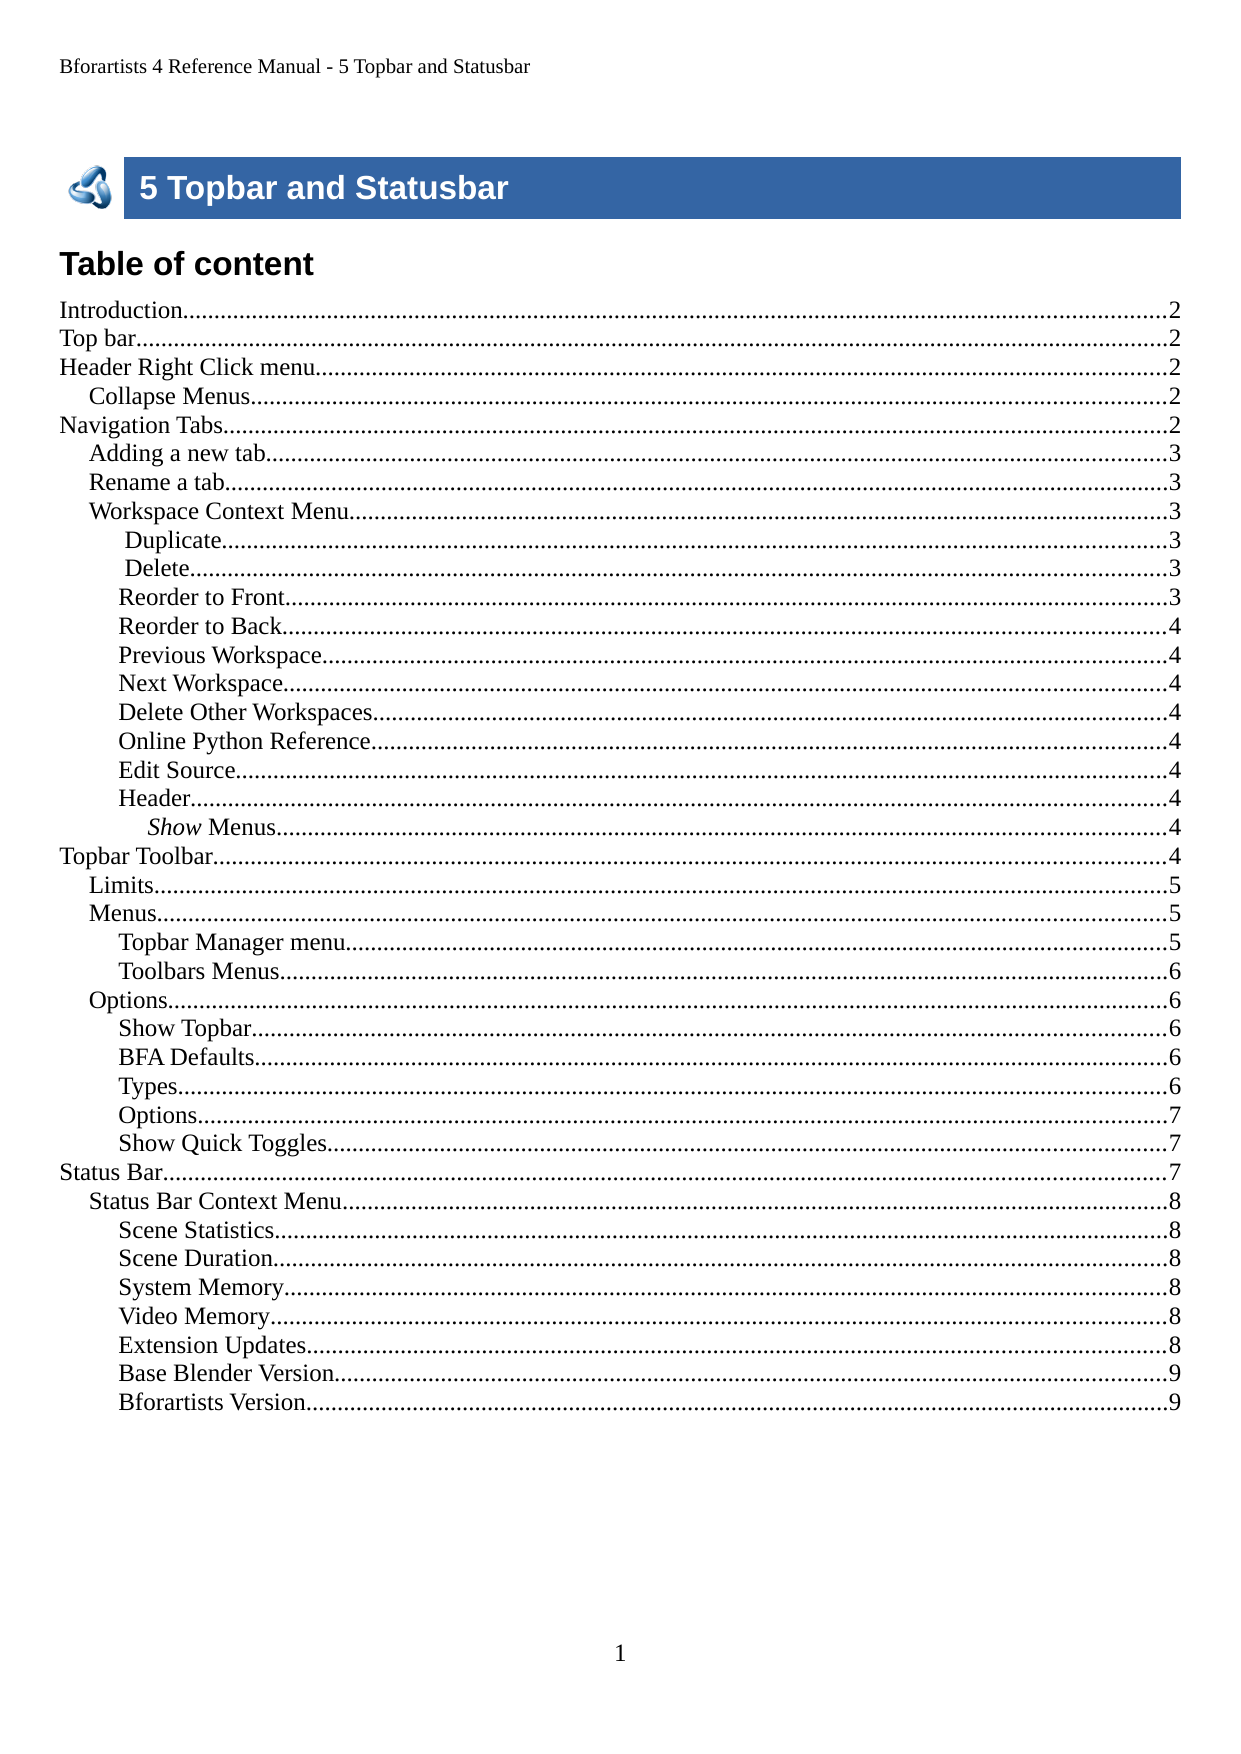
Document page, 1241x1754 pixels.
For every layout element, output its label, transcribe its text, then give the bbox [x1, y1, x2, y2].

text Scene Statistics 8 [118, 1215, 1181, 1243]
table_header [59, 157, 124, 219]
text System Memory 8 [118, 1272, 1181, 1301]
text Extension Updates 8 [118, 1330, 1181, 1358]
text Status Bar Context Menu 8 [88, 1186, 1181, 1215]
text Online Python Reference 4 [118, 726, 1181, 755]
text Options 7 [118, 1100, 1181, 1128]
text Status Bar 7 [59, 1157, 1181, 1186]
text Reorder to Front 3 [118, 582, 1181, 611]
table_header 5 Topbar and Statusbar [124, 157, 1181, 219]
text Limits 5 [88, 870, 1181, 898]
picture [65, 162, 114, 212]
text Menus 5 [88, 898, 1181, 927]
text Duplicate 3 [118, 525, 1181, 553]
text Types 6 [118, 1071, 1181, 1100]
text Show Menus 4 [147, 812, 1181, 841]
text Topbar Toolbar 4 [59, 841, 1181, 870]
text Topbar Manager menu 5 [118, 927, 1181, 956]
text Introduction 2 [59, 295, 1181, 323]
text Header Right Click menu 2 [59, 352, 1181, 381]
text Options 6 [88, 985, 1181, 1013]
text Collapse Menus 2 [88, 381, 1181, 410]
text Delete Other Workspaces 4 [118, 697, 1181, 726]
text Next Workspace 4 [118, 668, 1181, 697]
text Edit Source 4 [118, 755, 1181, 783]
text Show Quick Toggles 7 [118, 1128, 1181, 1157]
text Reorder to Back 4 [118, 611, 1181, 640]
text Base Blender Version 9 [118, 1358, 1181, 1387]
text Scene Duration 8 [118, 1243, 1181, 1272]
text Navigation Tabs 2 [59, 410, 1181, 438]
text Toolbars Menus 6 [118, 956, 1181, 985]
text Video Memory 8 [118, 1301, 1181, 1330]
text Delete 3 [118, 553, 1181, 582]
text Rename a tab 3 [88, 467, 1181, 496]
text Workspace Context Menu 3 [88, 496, 1181, 525]
text Bforartists Version 9 [118, 1387, 1181, 1416]
text Show Topbar 6 [118, 1013, 1181, 1042]
text BFA Defaults 6 [118, 1042, 1181, 1071]
text Adding a new tab 3 [88, 438, 1181, 467]
text Header 4 [118, 783, 1181, 812]
text Top bar 2 [59, 323, 1181, 352]
text Previous Workspace 4 [118, 640, 1181, 668]
subtitle Table of content [59, 244, 1181, 282]
